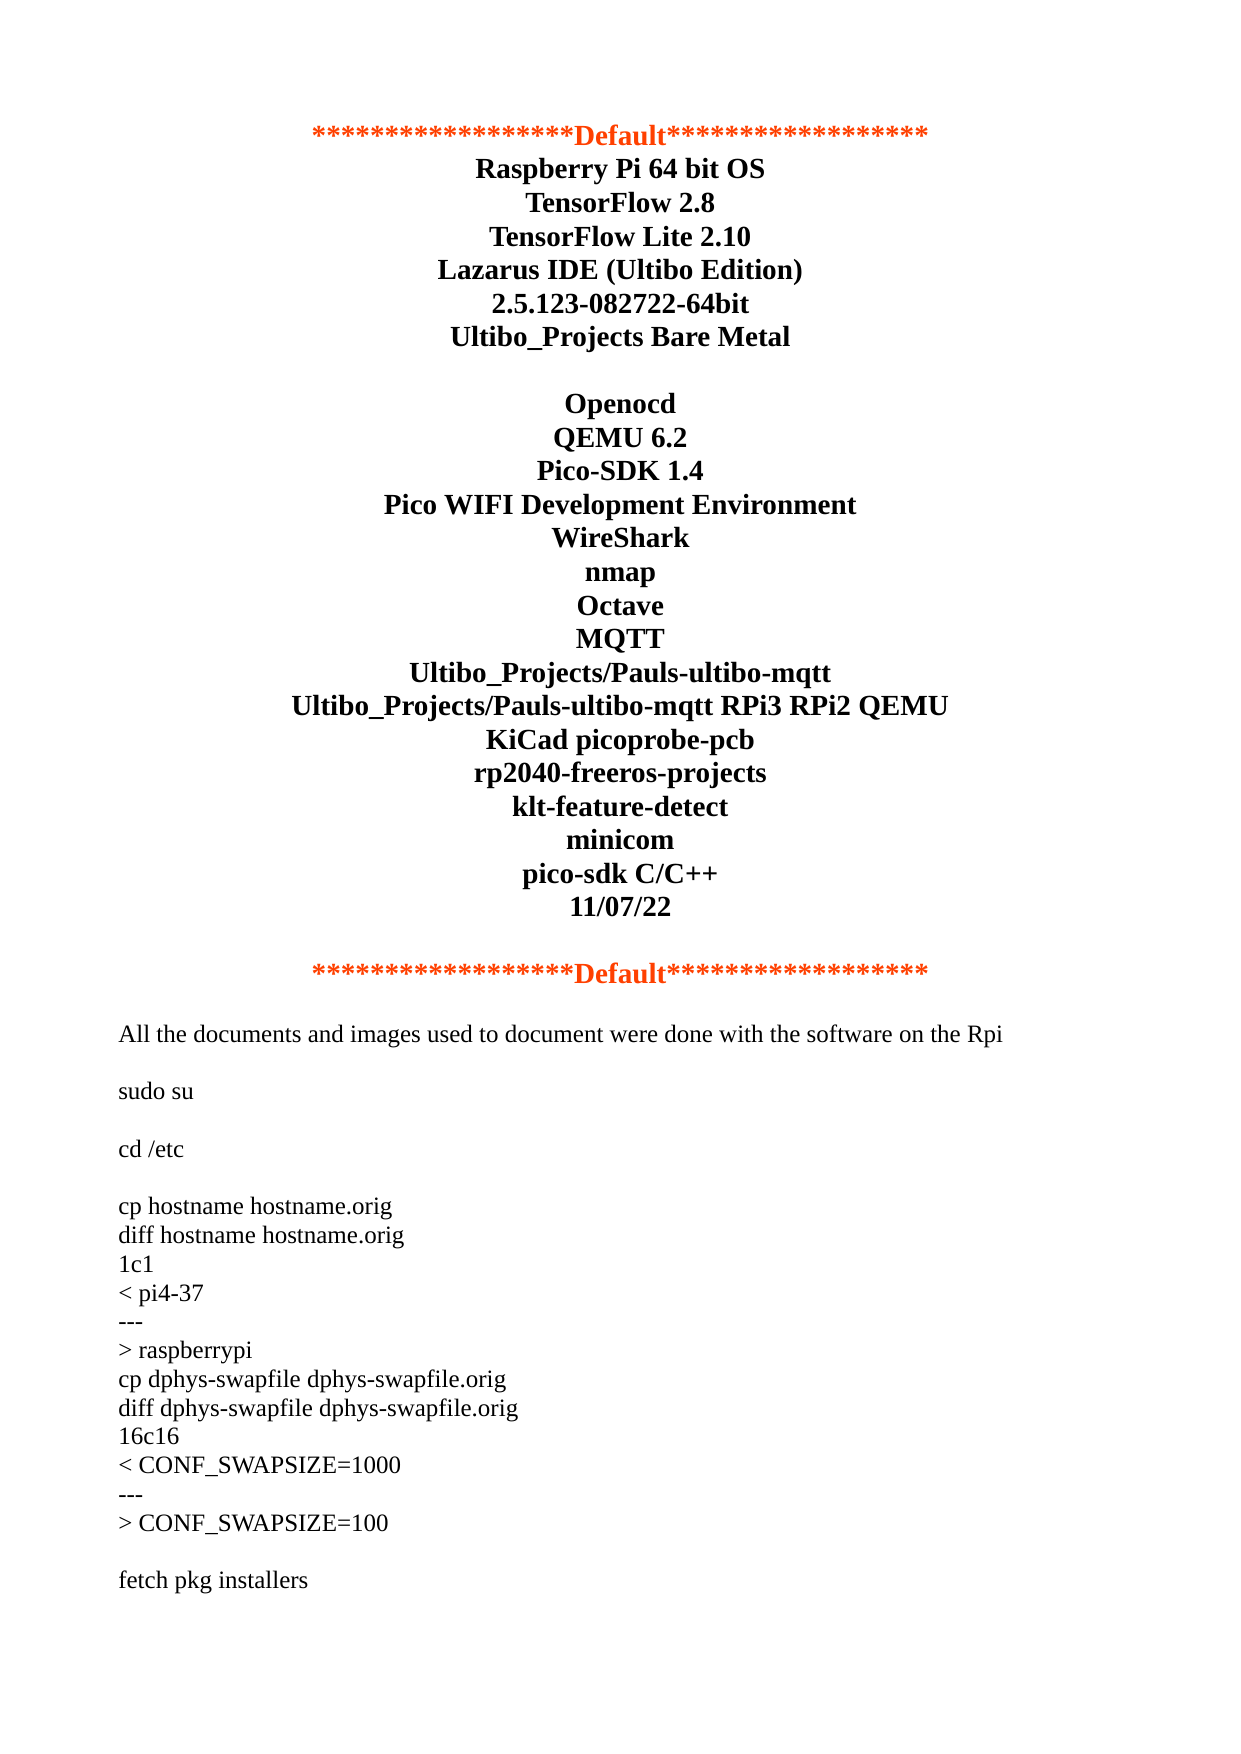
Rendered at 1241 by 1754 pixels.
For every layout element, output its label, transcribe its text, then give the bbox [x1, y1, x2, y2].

text fetch pkg installers [118, 1565, 1122, 1594]
text Openocd [118, 386, 1122, 420]
text pico-sdk C/C++ [118, 856, 1122, 889]
text > raspberrypi [118, 1335, 1122, 1364]
text < pi4-37 [118, 1278, 1122, 1306]
text 16c16 [118, 1421, 1122, 1450]
text diff dphys-swapfile dphys-swapfile.orig [118, 1393, 1122, 1421]
text cp dphys-swapfile dphys-swapfile.orig [118, 1364, 1122, 1393]
text rp2040-freeros-projects [118, 755, 1122, 789]
text > CONF_SWAPSIZE=100 [118, 1508, 1122, 1536]
text cp hostname hostname.orig [118, 1191, 1122, 1220]
text minicom [118, 822, 1122, 856]
text 2.5.123-082722-64bit [118, 286, 1122, 319]
text QEMU 6.2 [118, 420, 1122, 453]
text WireShark [118, 521, 1122, 554]
text MQTT [118, 621, 1122, 655]
text TensorFlow Lite 2.10 [118, 219, 1122, 252]
text Ultibo_Projects Bare Metal [118, 319, 1122, 353]
text Ultibo_Projects/Pauls-ultibo-mqtt RPi3 RPi2 QEMU [118, 688, 1122, 722]
text TensorFlow 2.8 [118, 185, 1122, 219]
text ******************Default****************** [118, 118, 1122, 152]
text sudo su [118, 1076, 1122, 1105]
text 11/07/22 [118, 889, 1122, 923]
text Lazarus IDE (Ultibo Edition) [118, 252, 1122, 286]
text --- [118, 1306, 1122, 1335]
text cd /etc [118, 1134, 1122, 1163]
text diff hostname hostname.orig [118, 1220, 1122, 1249]
text 1c1 [118, 1249, 1122, 1278]
text Pico-SDK 1.4 [118, 453, 1122, 487]
text Octave [118, 588, 1122, 621]
text Pico WIFI Development Environment [118, 487, 1122, 521]
text ******************Default****************** [118, 957, 1122, 990]
text Ultibo_Projects/Pauls-ultibo-mqtt [118, 655, 1122, 688]
text < CONF_SWAPSIZE=1000 [118, 1450, 1122, 1479]
text All the documents and images used to document were done with the software on the Rpi [118, 1019, 1122, 1048]
text Raspberry Pi 64 bit OS [118, 152, 1122, 185]
text klt-feature-detect [118, 789, 1122, 822]
text nmap [118, 554, 1122, 588]
text --- [118, 1479, 1122, 1508]
text KiCad picoprobe-pcb [118, 722, 1122, 755]
